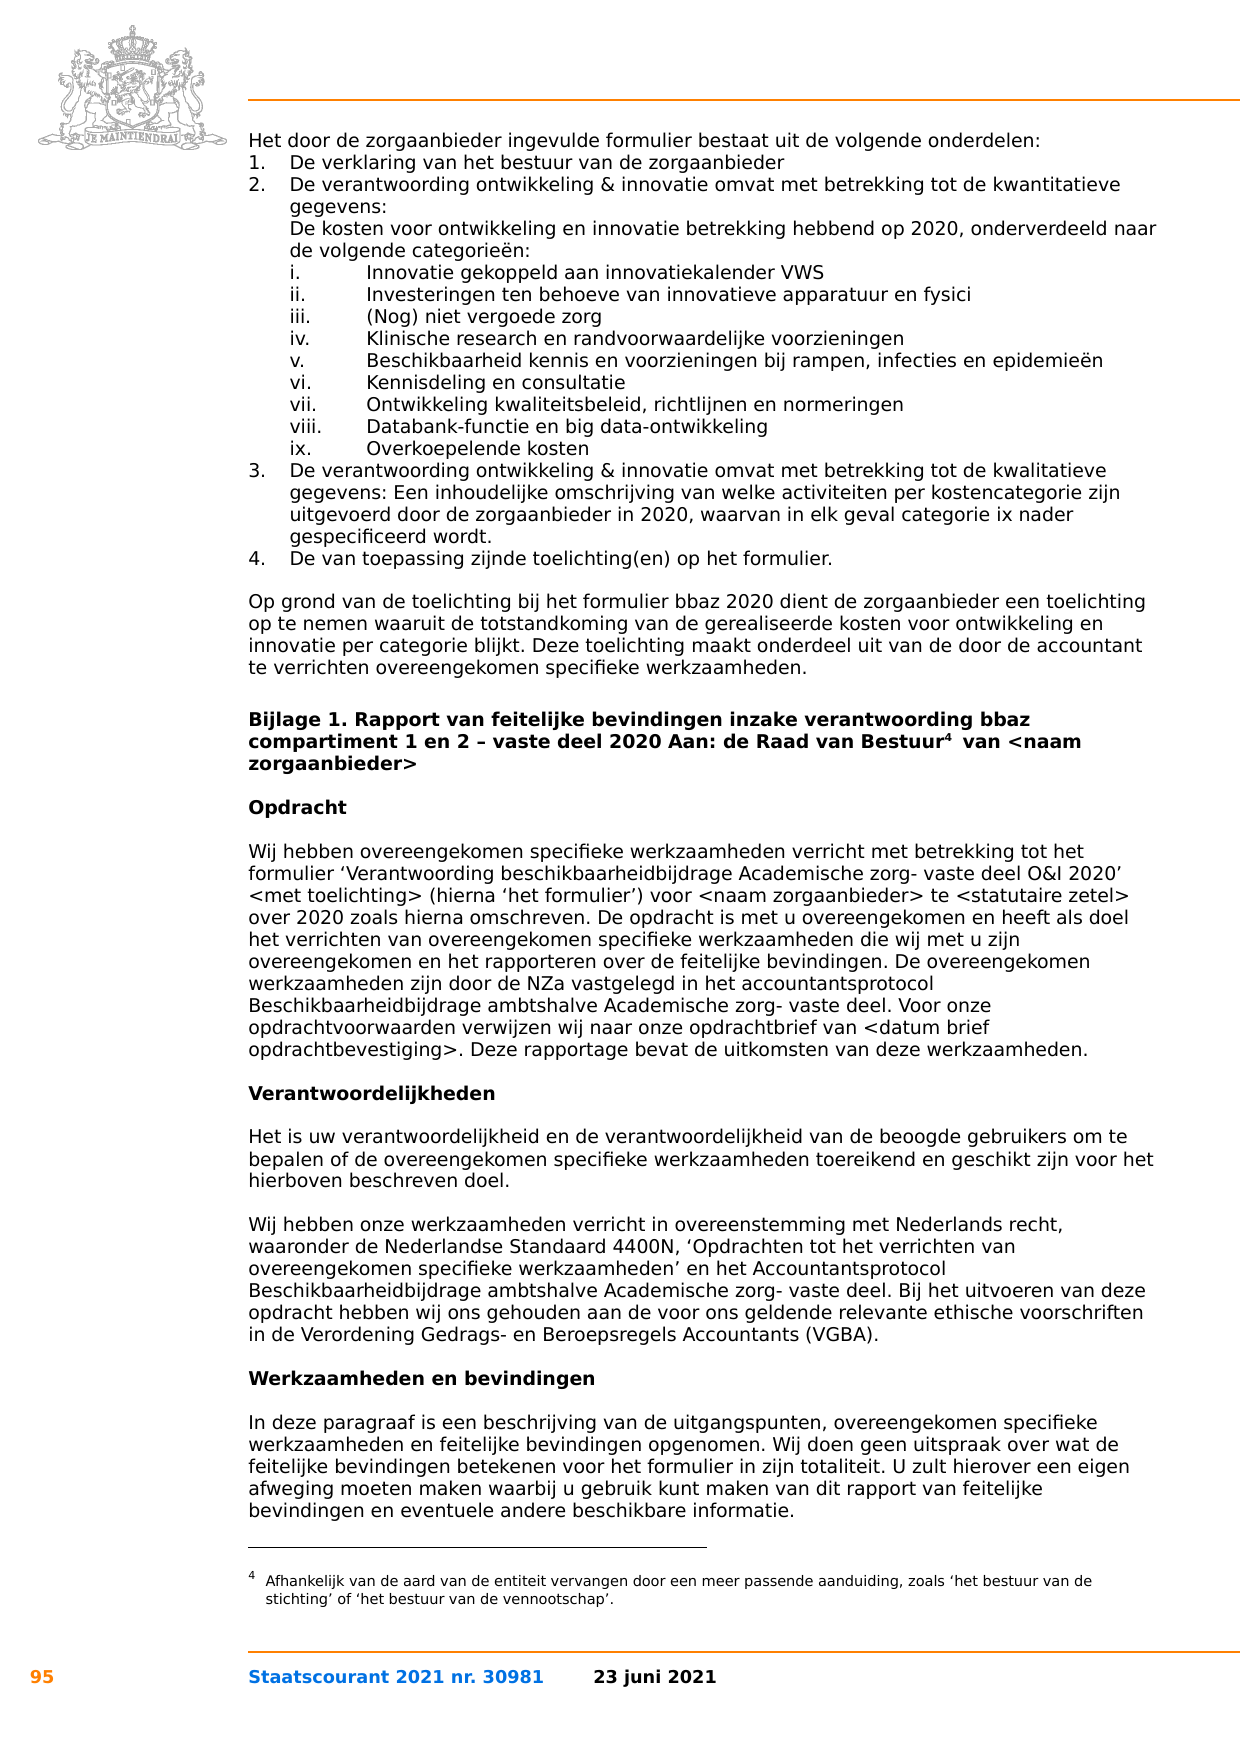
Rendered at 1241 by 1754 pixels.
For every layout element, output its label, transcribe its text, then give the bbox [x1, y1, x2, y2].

text ii. Investeringen ten behoeve van innovatieve apparatuur en fysici [289, 284, 1163, 306]
text Het door de zorgaanbieder ingevulde formulier bestaat uit de volgende onderdelen: [248, 130, 1163, 152]
text 2. De verantwoording ontwikkeling & innovatie omvat met betrekking tot de kwantitatieve gegevens: [248, 174, 1163, 218]
text vi. Kennisdeling en consultatie [289, 372, 1163, 394]
text vii. Ontwikkeling kwaliteitsbeleid, richtlijnen en normeringen [289, 394, 1163, 416]
text viii. Databank-functie en big data-ontwikkeling [289, 416, 1163, 438]
text Wij hebben onze werkzaamheden verricht in overeenstemming met Nederlands recht, waaronder de Nederlandse Standaard 4400N, ‘Opdrachten tot het verrichten van overeengekomen specifieke werkzaamheden’ en het Accountantsprotocol Beschikbaarheidbijdrage ambtshalve Academische zorg- vaste deel. Bij het uitvoeren van deze opdracht hebben wij ons gehouden aan de voor ons geldende relevante ethische voorschriften in de Verordening Gedrags- en Beroepsregels Accountants (VGBA). [248, 1214, 1163, 1346]
subtitle Opdracht [248, 797, 1163, 819]
text Afhankelijk van de aard van de entiteit vervangen door een meer passende aanduiding, zoals ‘het bestuur van de stichting’ of ‘het bestuur van de vennootschap’. [248, 1569, 1163, 1608]
text Op grond van de toelichting bij het formulier bbaz 2020 dient de zorgaanbieder een toelichting op te nemen waaruit de totstandkoming van de gerealiseerde kosten voor ontwikkeling en innovatie per categorie blijkt. Deze toelichting maakt onderdeel uit van de door de accountant te verrichten overeengekomen specifieke werkzaamheden. [248, 591, 1163, 679]
subtitle Verantwoordelijkheden [248, 1083, 1163, 1104]
text ix. Overkoepelende kosten [289, 438, 1163, 459]
picture [38, 25, 227, 150]
subtitle Bijlage 1. Rapport van feitelijke bevindingen inzake verantwoording bbaz compartiment 1 en 2 – vaste deel 2020 Aan: de Raad van Bestuur van <naam zorgaanbieder> [248, 709, 1163, 775]
text 1. De verklaring van het bestuur van de zorgaanbieder [248, 152, 1163, 174]
text i. Innovatie gekoppeld aan innovatiekalender VWS [289, 262, 1163, 284]
text iii. (Nog) niet vergoede zorg [289, 306, 1163, 328]
subtitle Werkzaamheden en bevindingen [248, 1368, 1163, 1390]
text In deze paragraaf is een beschrijving van de uitgangspunten, overeengekomen specifieke werkzaamheden en feitelijke bevindingen opgenomen. Wij doen geen uitspraak over wat de feitelijke bevindingen betekenen voor het formulier in zijn totaliteit. U zult hierover een eigen afweging moeten maken waarbij u gebruik kunt maken van dit rapport van feitelijke bevindingen en eventuele andere beschikbare informatie. [248, 1412, 1163, 1522]
text Het is uw verantwoordelijkheid en de verantwoordelijkheid van de beoogde gebruikers om te bepalen of de overeengekomen specifieke werkzaamheden toereikend en geschikt zijn voor het hierboven beschreven doel. [248, 1126, 1163, 1192]
text Wij hebben overeengekomen specifieke werkzaamheden verricht met betrekking tot het formulier ‘Verantwoording beschikbaarheidbijdrage Academische zorg- vaste deel O&I 2020’ <met toelichting> (hierna ‘het formulier’) voor <naam zorgaanbieder> te <statutaire zetel> over 2020 zoals hierna omschreven. De opdracht is met u overeengekomen en heeft als doel het verrichten van overeengekomen specifieke werkzaamheden die wij met u zijn overeengekomen en het rapporteren over de feitelijke bevindingen. De overeengekomen werkzaamheden zijn door de NZa vastgelegd in het accountantsprotocol Beschikbaarheidbijdrage ambtshalve Academische zorg- vaste deel. Voor onze opdrachtvoorwaarden verwijzen wij naar onze opdrachtbrief van <datum brief opdrachtbevestiging>. Deze rapportage bevat de uitkomsten van deze werkzaamheden. [248, 841, 1163, 1061]
text 3. De verantwoording ontwikkeling & innovatie omvat met betrekking tot de kwalitatieve gegevens: Een inhoudelijke omschrijving van welke activiteiten per kostencategorie zijn uitgevoerd door de zorgaanbieder in 2020, waarvan in elk geval categorie ix nader gespecificeerd wordt. [248, 459, 1163, 547]
text De kosten voor ontwikkeling en innovatie betrekking hebbend op 2020, onderverdeeld naar de volgende categorieën: [289, 218, 1163, 262]
text 4. De van toepassing zijnde toelichting(en) op het formulier. [248, 547, 1163, 569]
text v. Beschikbaarheid kennis en voorzieningen bij rampen, infecties en epidemieën [289, 350, 1163, 372]
text iv. Klinische research en randvoorwaardelijke voorzieningen [289, 328, 1163, 350]
